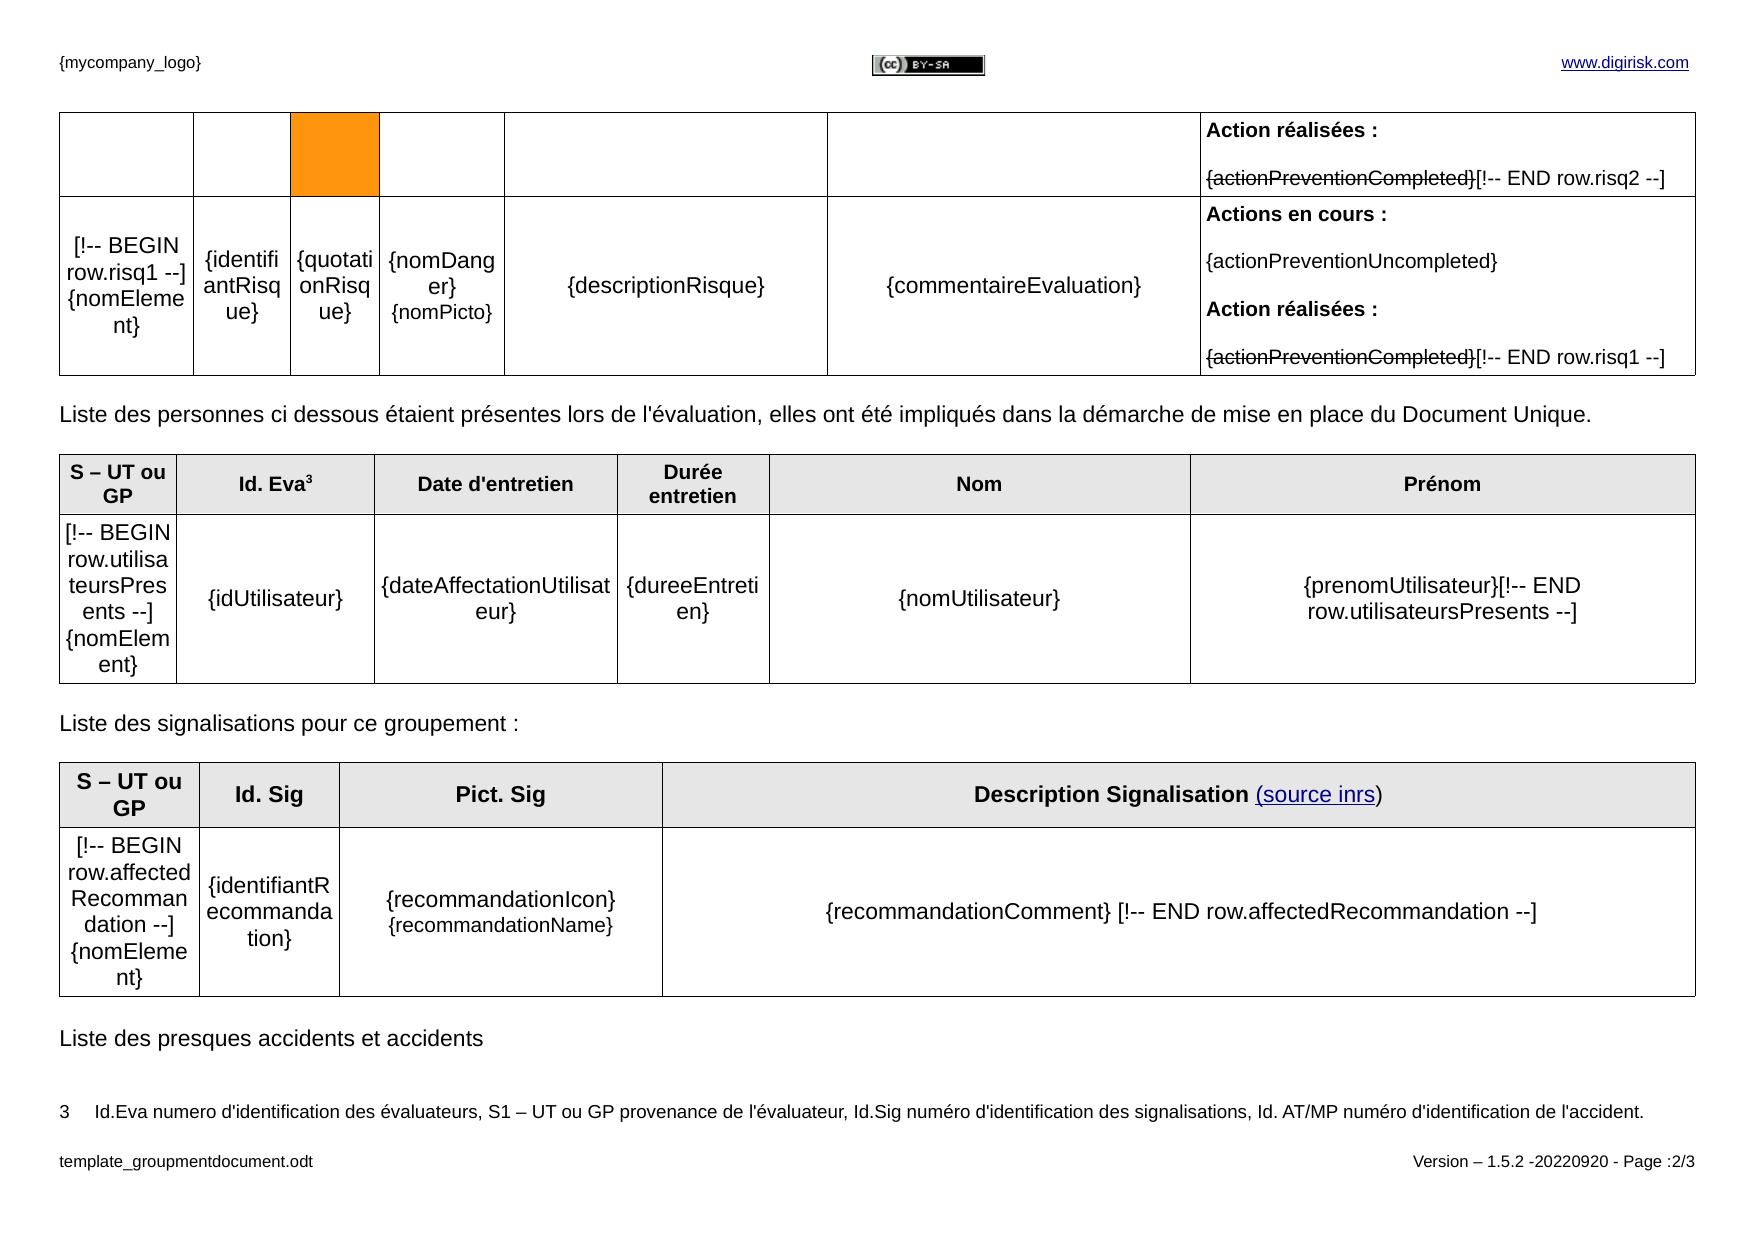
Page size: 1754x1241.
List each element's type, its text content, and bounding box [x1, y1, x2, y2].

table_cell {recommandationIcon} {recommandationName} [340, 828, 662, 996]
table_cell [828, 113, 1200, 196]
table_cell [!-- BEGIN row.utilisateursPresents --]{nomElement} [60, 515, 176, 683]
table_cell [380, 113, 504, 196]
table_header S – UT ou GP [60, 455, 176, 513]
table_cell {descriptionRisque} [505, 197, 827, 375]
table_cell Action réalisées : {actionPreventionCompleted}[!-- END row.risq2 --] [1201, 113, 1695, 196]
table_cell [60, 113, 193, 196]
table_header Id. Sig [200, 763, 339, 827]
table_cell {dateAffectationUtilisateur} [375, 515, 617, 683]
table_cell {recommandationComment} [!-- END row.affectedRecommandation --] [663, 828, 1695, 996]
table_cell {identifiantRisque} [194, 197, 290, 375]
table_cell [505, 113, 827, 196]
table_header Pict. Sig [340, 763, 662, 827]
text Liste des personnes ci dessous étaient présentes lors de l'évaluation, elles ont été impliqués dans la démarche de mise en place du Document Unique. [59, 401, 1695, 428]
table_cell [!-- BEGIN row.affectedRecommandation --]{nomElement} [60, 828, 199, 996]
text Liste des signalisations pour ce groupement : [59, 709, 1695, 736]
table_cell [!-- BEGIN row.risq1 --]{nomElement} [60, 197, 193, 375]
table_cell {idUtilisateur} [177, 515, 374, 683]
table_header S – UT ou GP [60, 763, 199, 827]
table_header Date d'entretien [375, 455, 617, 513]
picture [872, 55, 986, 76]
table_header Description Signalisation (source inrs) [663, 763, 1695, 827]
table_header Durée entretien [618, 455, 769, 513]
table_cell {quotationRisque} [291, 197, 379, 375]
table_cell {prenomUtilisateur}[!-- END row.utilisateursPresents --] [1191, 515, 1695, 683]
table_cell {dureeEntretien} [618, 515, 769, 683]
table_cell {nomDanger} {nomPicto} [380, 197, 504, 375]
table_cell {nomUtilisateur} [770, 515, 1190, 683]
table_header Prénom [1191, 455, 1695, 513]
table_cell Actions en cours : {actionPreventionUncompleted} Action réalisées : {actionPreventionCompleted}[!-- END row.risq1 --] [1201, 197, 1695, 375]
table_header Id. Eva [177, 455, 374, 513]
table_cell [291, 113, 379, 196]
table_header Nom [770, 455, 1190, 513]
table_cell [194, 113, 290, 196]
text Liste des presques accidents et accidents [59, 1025, 1695, 1051]
table_cell {identifiantRecommandation} [200, 828, 339, 996]
table_cell {commentaireEvaluation} [828, 197, 1200, 375]
